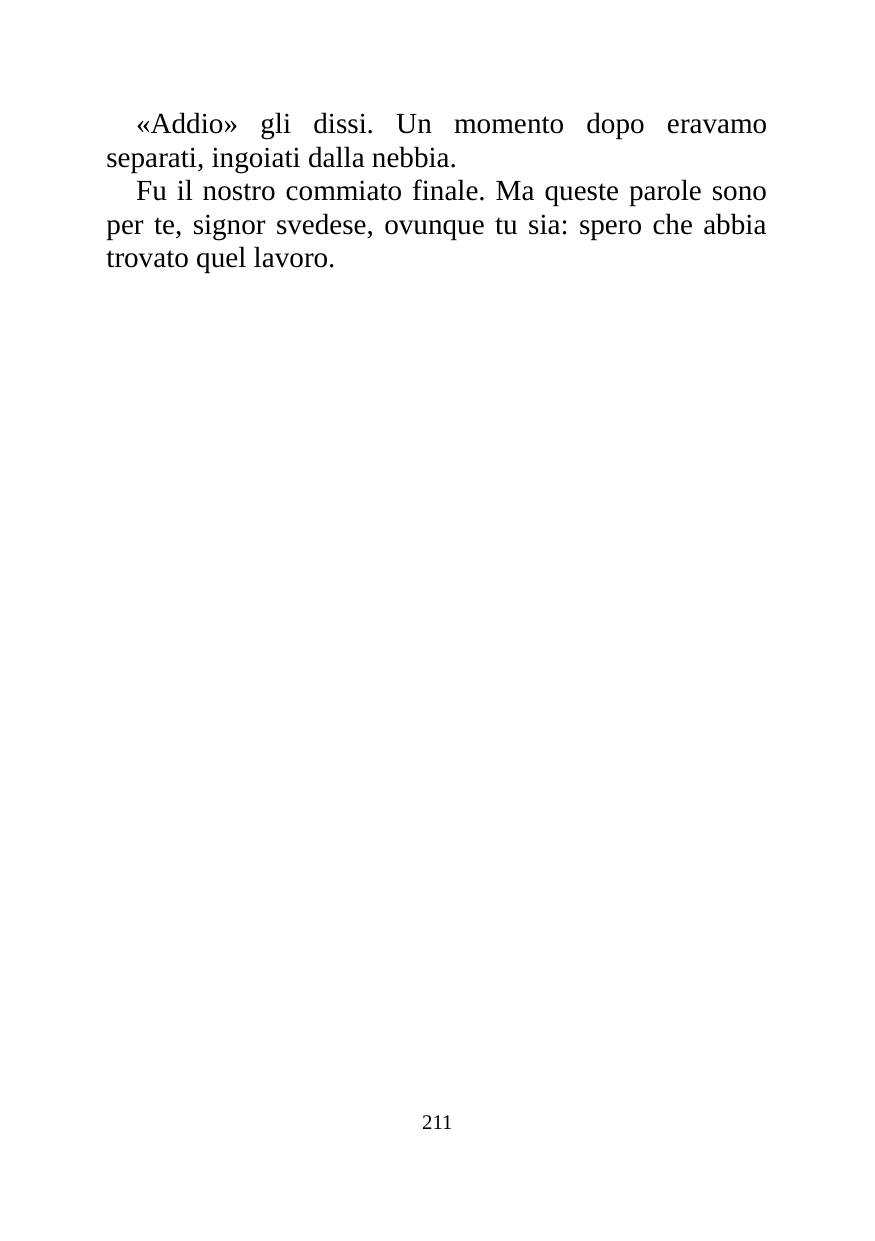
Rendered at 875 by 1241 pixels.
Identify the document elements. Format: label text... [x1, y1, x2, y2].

text Fu il nostro commiato finale. Ma queste parole sono per te, signor svedese, ovunque tu sia: spero che abbia trovato quel lavoro. [106, 173, 768, 274]
text «Addio» gli dissi. Un momento dopo eravamo separati, ingoiati dalla nebbia. [106, 106, 768, 173]
